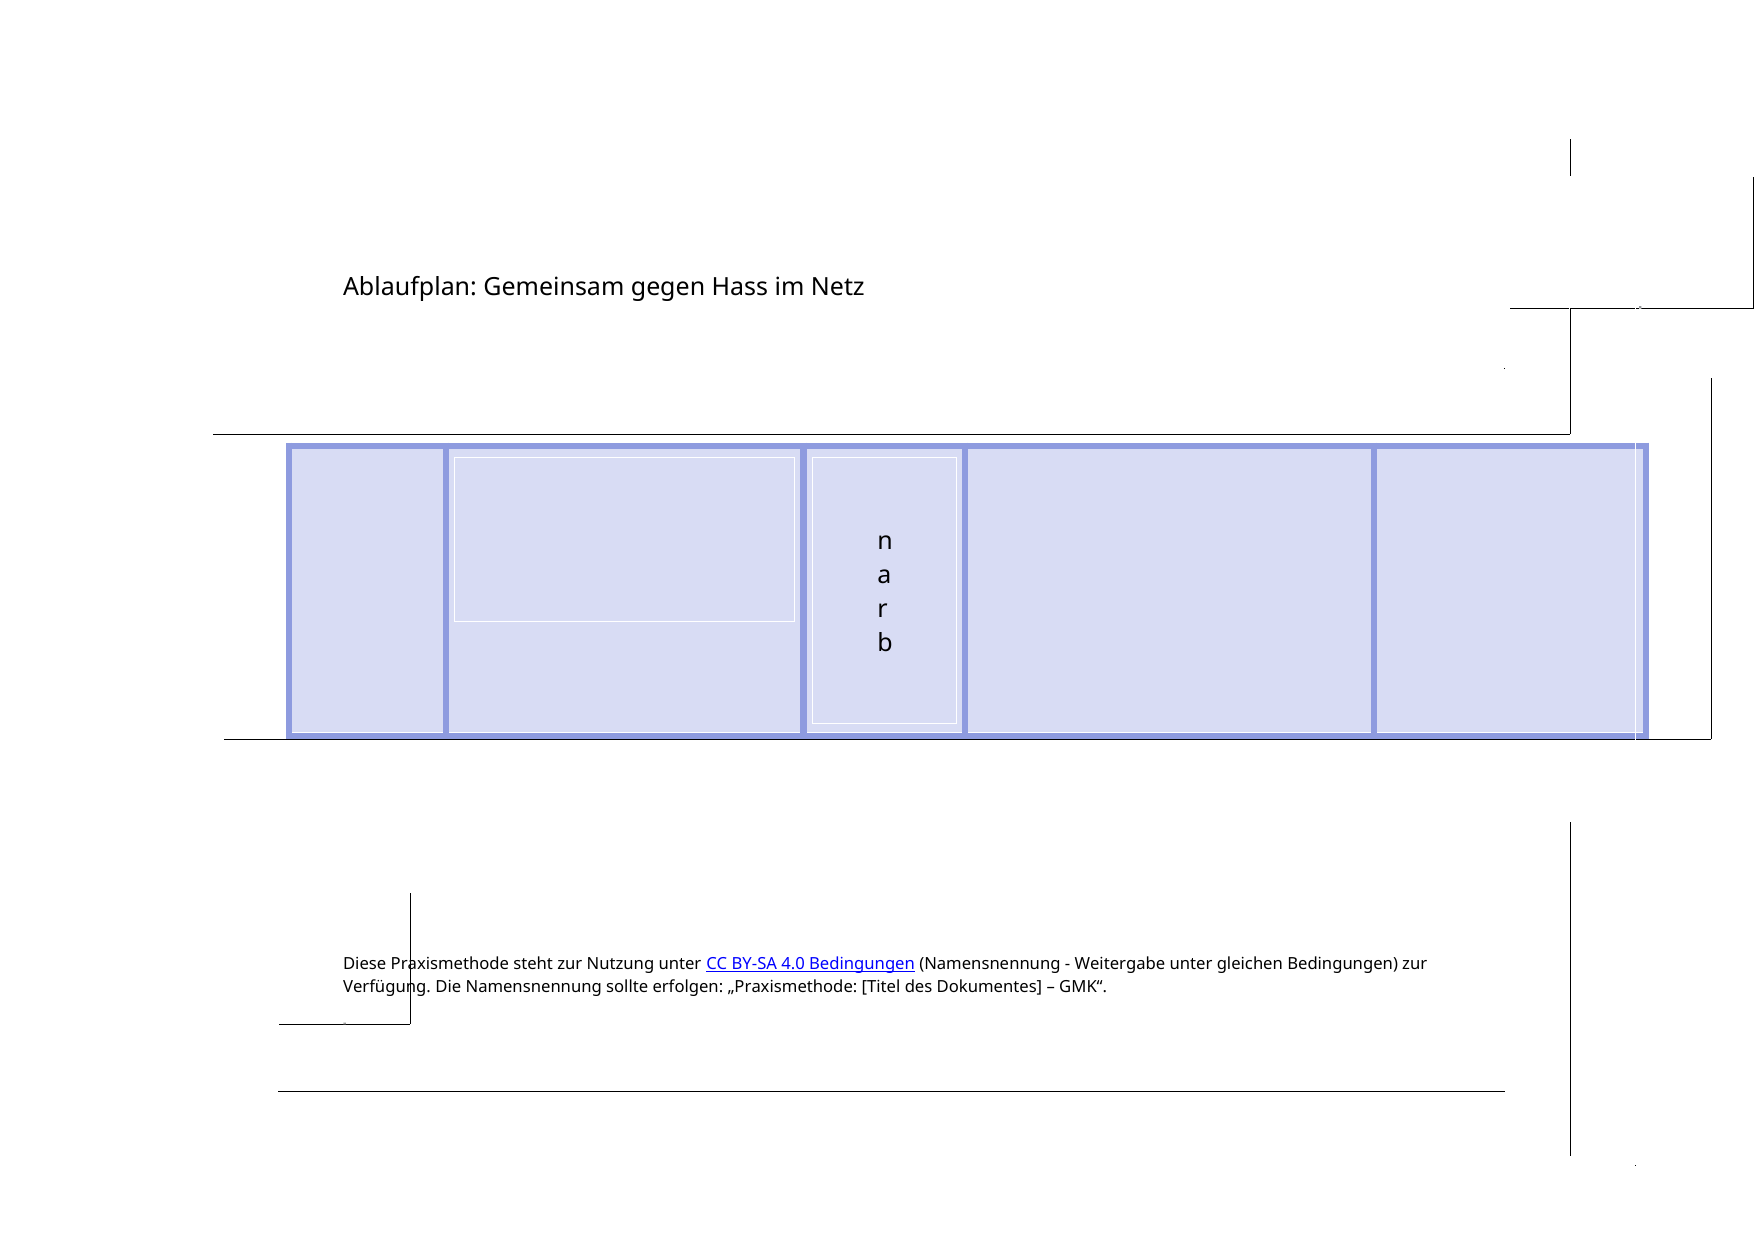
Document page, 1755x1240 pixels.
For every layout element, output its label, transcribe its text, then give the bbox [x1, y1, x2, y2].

table_cell [1377, 449, 1635, 732]
table_cell [292, 449, 443, 732]
table_cell [968, 449, 1371, 732]
table_cell narb [807, 449, 962, 732]
table_cell [449, 449, 800, 732]
